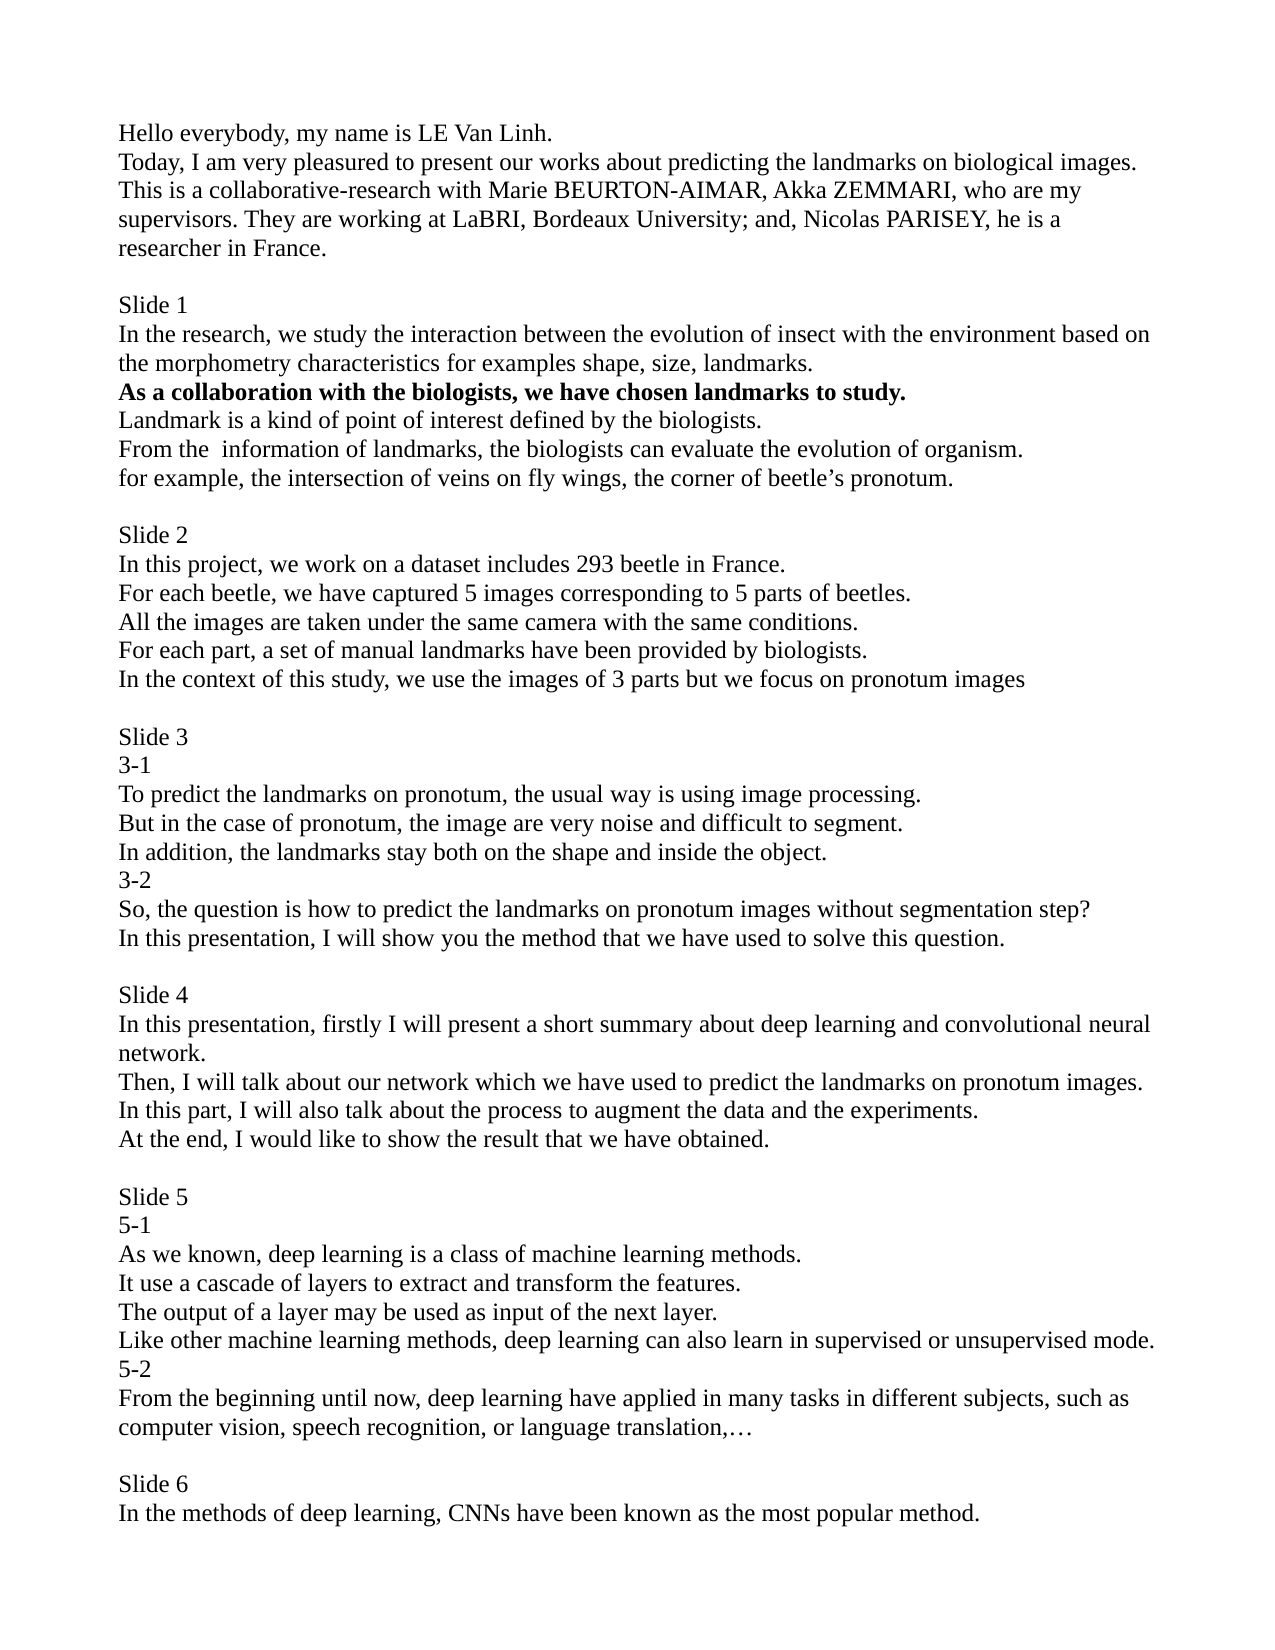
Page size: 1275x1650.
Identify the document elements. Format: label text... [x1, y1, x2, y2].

text So, the question is how to predict the landmarks on pronotum images without segmentation step? [118, 894, 1157, 923]
text At the end, I would like to show the result that we have obtained. [118, 1124, 1157, 1153]
text But in the case of pronotum, the image are very noise and difficult to segment. [118, 808, 1157, 837]
text In the research, we study the interaction between the evolution of insect with the environment based on the morphometry characteristics for examples shape, size, landmarks. [118, 319, 1157, 377]
text For each beetle, we have captured 5 images corresponding to 5 parts of beetles. [118, 578, 1157, 607]
text In this presentation, firstly I will present a short summary about deep learning and convolutional neural network. [118, 1009, 1157, 1067]
text This is a collaborative-research with Marie BEURTON-AIMAR, Akka ZEMMARI, who are my supervisors. They are working at LaBRI, Bordeaux University; and, Nicolas PARISEY, he is a researcher in France. [118, 176, 1157, 262]
text Slide 5 [118, 1182, 1157, 1211]
text Hello everybody, my name is LE Van Linh. [118, 118, 1157, 147]
text In the methods of deep learning, CNNs have been known as the most popular method. [118, 1498, 1157, 1527]
text Slide 1 [118, 291, 1157, 319]
text In this presentation, I will show you the method that we have used to solve this question. [118, 923, 1157, 952]
text It use a cascade of layers to extract and transform the features. [118, 1268, 1157, 1297]
text For each part, a set of manual landmarks have been provided by biologists. [118, 636, 1157, 664]
text 5-1 [118, 1211, 1157, 1239]
text From the beginning until now, deep learning have applied in many tasks in different subjects, such as computer vision, speech recognition, or language translation,… [118, 1383, 1157, 1441]
text Like other machine learning methods, deep learning can also learn in supervised or unsupervised mode. [118, 1326, 1157, 1354]
text All the images are taken under the same camera with the same conditions. [118, 607, 1157, 636]
text Then, I will talk about our network which we have used to predict the landmarks on pronotum images. In this part, I will also talk about the process to augment the data and the experiments. [118, 1067, 1157, 1124]
text As we known, deep learning is a class of machine learning methods. [118, 1239, 1157, 1268]
text 3-2 [118, 866, 1157, 894]
text Slide 3 [118, 722, 1157, 751]
text As a collaboration with the biologists, we have chosen landmarks to study. [118, 377, 1157, 406]
text Landmark is a kind of point of interest defined by the biologists. [118, 406, 1157, 434]
text The output of a layer may be used as input of the next layer. [118, 1297, 1157, 1326]
text 3-1 [118, 751, 1157, 779]
text In addition, the landmarks stay both on the shape and inside the object. [118, 837, 1157, 866]
text 5-2 [118, 1354, 1157, 1383]
text for example, the intersection of veins on fly wings, the corner of beetle’s pronotum. [118, 463, 1157, 492]
text Slide 2 [118, 521, 1157, 549]
text Slide 6 [118, 1469, 1157, 1498]
text In this project, we work on a dataset includes 293 beetle in France. [118, 549, 1157, 578]
text Today, I am very pleasured to present our works about predicting the landmarks on biological images. [118, 147, 1157, 176]
text Slide 4 [118, 981, 1157, 1009]
text From the information of landmarks, the biologists can evaluate the evolution of organism. [118, 434, 1157, 463]
text In the context of this study, we use the images of 3 parts but we focus on pronotum images [118, 664, 1157, 693]
text To predict the landmarks on pronotum, the usual way is using image processing. [118, 779, 1157, 808]
